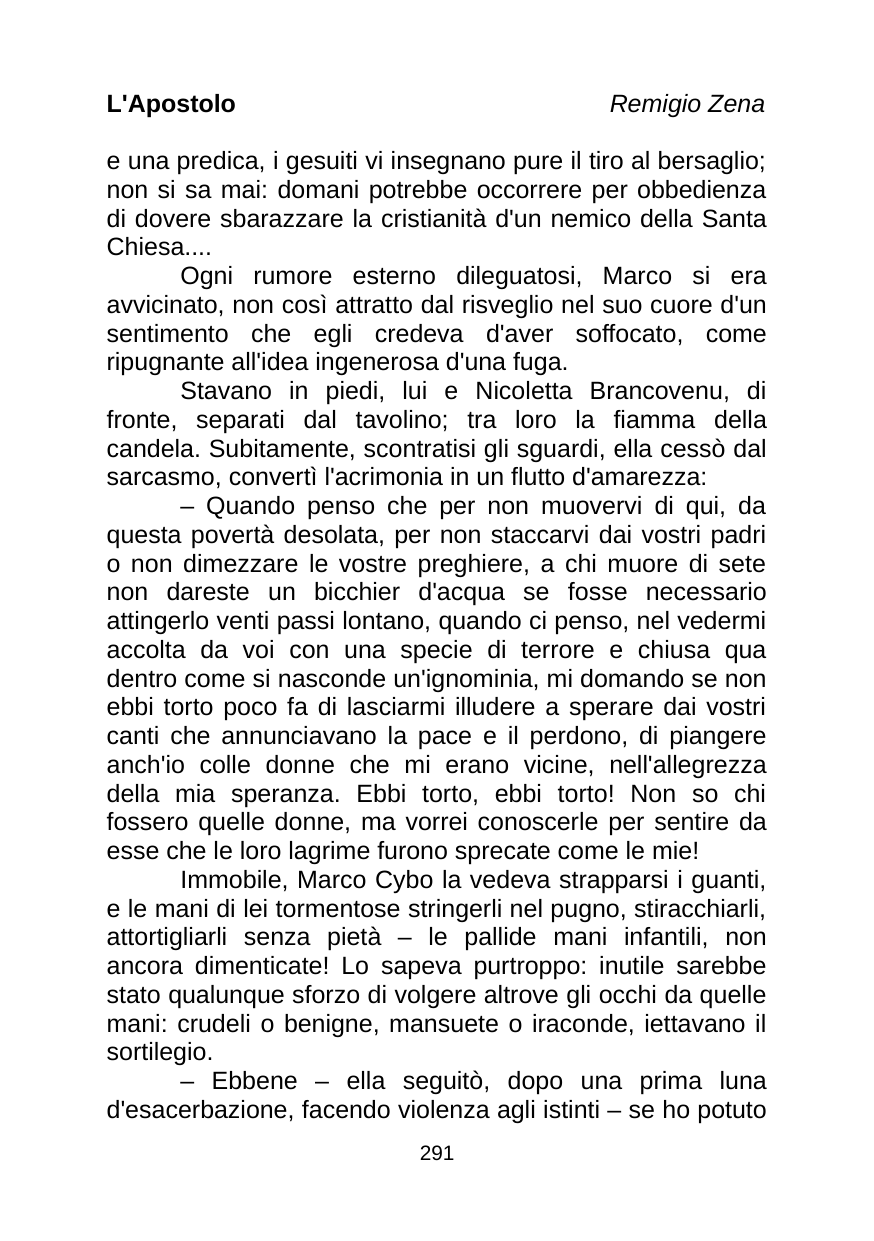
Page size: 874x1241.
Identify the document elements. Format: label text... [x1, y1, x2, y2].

text e una predica, i gesuiti vi insegnano pure il tiro al bersaglio; non si sa mai: domani potrebbe occorrere per obbedienza di dovere sbarazzare la cristianità d'un nemico della Santa Chiesa.... [106, 146, 768, 261]
text – Ebbene – ella seguitò, dopo una prima luna d'esacerbazione, facendo violenza agli istinti – se ho potuto [106, 1066, 768, 1124]
text Immobile, Marco Cybo la vedeva strapparsi i guanti, e le mani di lei tormentose stringerli nel pugno, stiracchiarli, attortigliarli senza pietà – le pallide mani infantili, non ancora dimenticate! Lo sapeva purtroppo: inutile sarebbe stato qualunque sforzo di volgere altrove gli occhi da quelle mani: crudeli o benigne, mansuete o iraconde, iettavano il sortilegio. [106, 865, 768, 1066]
text Ogni rumore esterno dileguatosi, Marco si era avvicinato, non così attratto dal risveglio nel suo cuore d'un sentimento che egli credeva d'aver soffocato, come ripugnante all'idea ingenerosa d'una fuga. [106, 261, 768, 376]
text – Quando penso che per non muovervi di qui, da questa povertà desolata, per non staccarvi dai vostri padri o non dimezzare le vostre preghiere, a chi muore di sete non dareste un bicchier d'acqua se fosse necessario attingerlo venti passi lontano, quando ci penso, nel vedermi accolta da voi con una specie di terrore e chiusa qua dentro come si nasconde un'ignominia, mi domando se non ebbi torto poco fa di lasciarmi illudere a sperare dai vostri canti che annunciavano la pace e il perdono, di piangere anch'io colle donne che mi erano vicine, nell'allegrezza della mia speranza. Ebbi torto, ebbi torto! Non so chi fossero quelle donne, ma vorrei conoscerle per sentire da esse che le loro lagrime furono sprecate come le mie! [106, 491, 768, 865]
text Stavano in piedi, lui e Nicoletta Brancovenu, di fronte, separati dal tavolino; tra loro la fiamma della candela. Subitamente, scontratisi gli sguardi, ella cessò dal sarcasmo, convertì l'acrimonia in un flutto d'amarezza: [106, 376, 768, 491]
